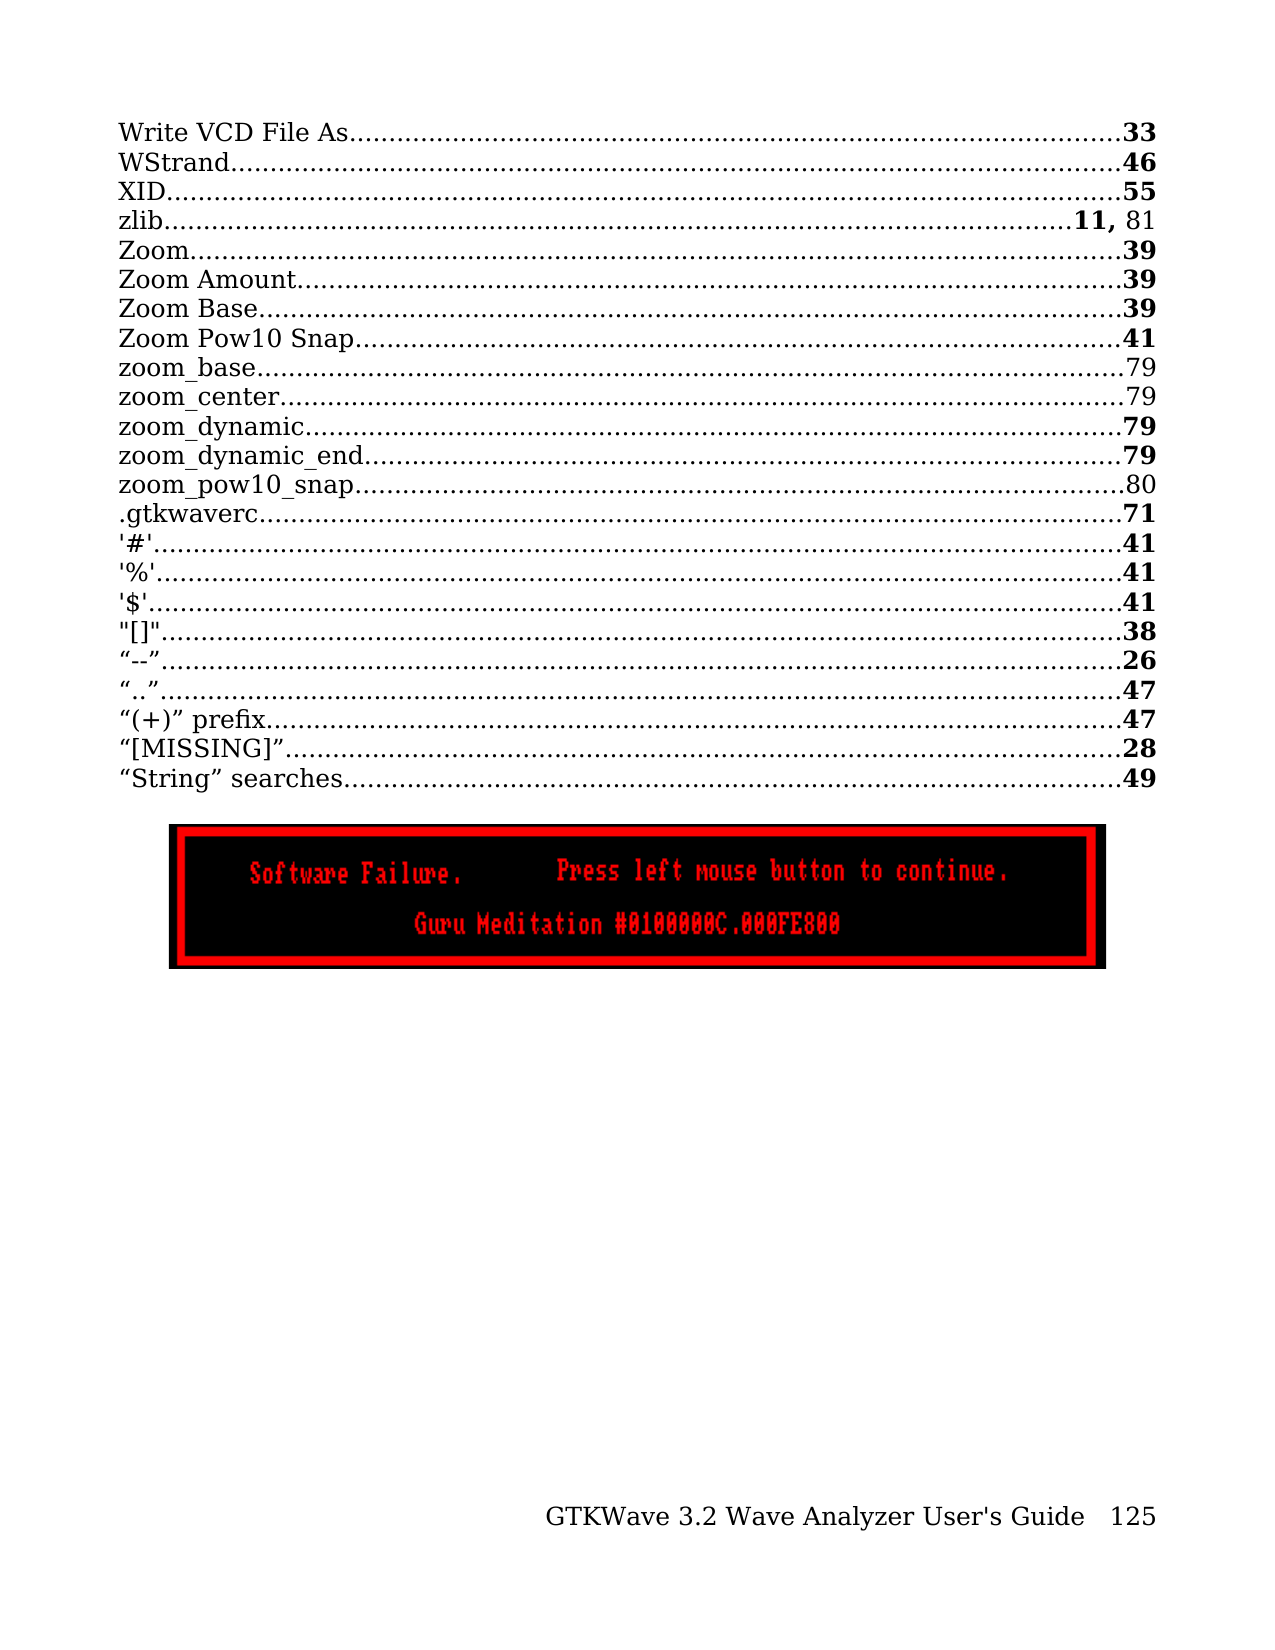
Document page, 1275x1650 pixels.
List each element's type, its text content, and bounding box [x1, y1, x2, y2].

text '$' 41 [118, 587, 1157, 617]
text '#' 41 [118, 529, 1157, 558]
text Zoom Base 39 [118, 294, 1157, 324]
text Zoom Amount 39 [118, 265, 1157, 294]
text “(+)” prefix 47 [118, 705, 1157, 734]
text .gtkwaverc 71 [118, 499, 1157, 529]
text zoom_dynamic 79 [118, 411, 1157, 441]
text “String” searches 49 [118, 764, 1157, 793]
text zoom_base 79 [118, 353, 1157, 382]
text zoom_dynamic_end 79 [118, 441, 1157, 470]
text '%' 41 [118, 558, 1157, 587]
text "[]" 38 [118, 617, 1157, 646]
text “[MISSING]” 28 [118, 734, 1157, 764]
text Zoom Pow10 Snap 41 [118, 324, 1157, 353]
text “..” 47 [118, 676, 1157, 705]
text Write VCD File As 33 [118, 118, 1157, 147]
text zoom_pow10_snap 80 [118, 470, 1157, 499]
text zoom_center 79 [118, 382, 1157, 411]
text XID 55 [118, 177, 1157, 206]
text WStrand 46 [118, 147, 1157, 177]
text zlib 11, 81 [118, 206, 1157, 236]
picture [168, 824, 1107, 969]
text “--” 26 [118, 646, 1157, 676]
text Zoom 39 [118, 236, 1157, 265]
